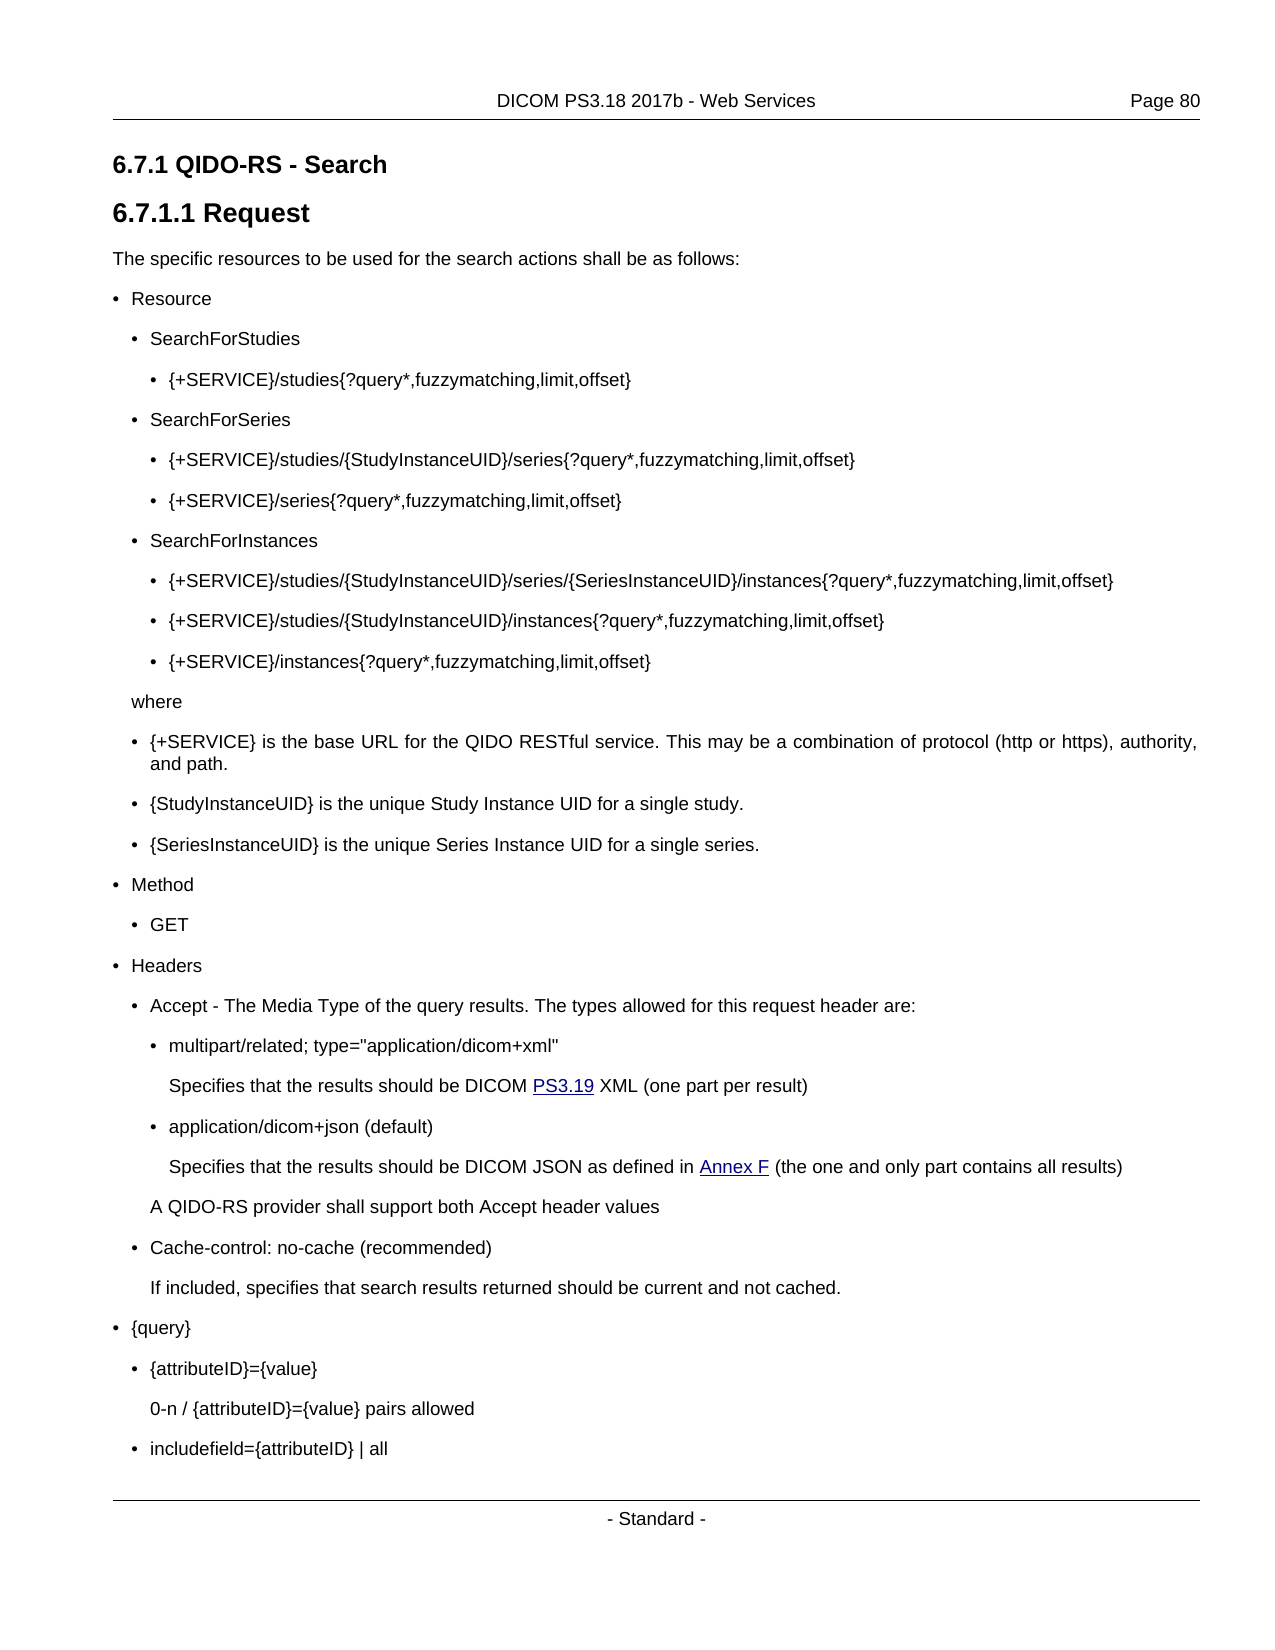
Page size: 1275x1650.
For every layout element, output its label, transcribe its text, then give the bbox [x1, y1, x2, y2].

list Cache-control: no-cache (recommended) [131, 1237, 1200, 1258]
list {+SERVICE}/series{?query*,fuzzymatching,limit,offset} [150, 489, 1200, 511]
list SearchForStudies [131, 328, 1200, 350]
list Specifies that the results should be DICOM JSON as defined in Annex F (the one and only part contains all results) [150, 1156, 1200, 1177]
list Accept - The Media Type of the query results. The types allowed for this request header are: [131, 995, 1200, 1016]
list {attributeID}={value} [131, 1357, 1200, 1379]
list {+SERVICE} is the base URL for the QIDO RESTful service. This may be a combination of protocol (http or https), authority, and path. [131, 731, 1200, 774]
list Method [112, 874, 1200, 895]
list {+SERVICE}/studies/{StudyInstanceUID}/series/{SeriesInstanceUID}/instances{?query*,fuzzymatching,limit,offset} [150, 570, 1200, 592]
list multipart/related; type="application/dicom+xml" [150, 1035, 1200, 1057]
list A QIDO-RS provider shall support both Accept header values [131, 1196, 1200, 1218]
list application/dicom+json (default) [150, 1116, 1200, 1137]
text 6.7.1.1 Request [112, 197, 1200, 229]
list SearchForInstances [131, 530, 1200, 551]
list {+SERVICE}/studies{?query*,fuzzymatching,limit,offset} [150, 368, 1200, 390]
list {query} [112, 1317, 1200, 1339]
list {+SERVICE}/studies/{StudyInstanceUID}/instances{?query*,fuzzymatching,limit,offset} [150, 610, 1200, 632]
text The specific resources to be used for the search actions shall be as follows: [112, 247, 1200, 269]
list {+SERVICE}/instances{?query*,fuzzymatching,limit,offset} [150, 651, 1200, 672]
list If included, specifies that search results returned should be current and not cached. [131, 1277, 1200, 1298]
list {StudyInstanceUID} is the unique Study Instance UID for a single study. [131, 793, 1200, 815]
list where [112, 691, 1200, 712]
list GET [131, 914, 1200, 936]
list Specifies that the results should be DICOM PS3.19 XML (one part per result) [150, 1075, 1200, 1097]
list 0-n / {attributeID}={value} pairs allowed [131, 1398, 1200, 1419]
list Resource [112, 288, 1200, 309]
list includefield={attributeID} | all [131, 1438, 1200, 1460]
list SearchForSeries [131, 409, 1200, 430]
list {SeriesInstanceUID} is the unique Series Instance UID for a single series. [131, 833, 1200, 855]
list Headers [112, 954, 1200, 976]
text 6.7.1 QIDO-RS - Search [112, 150, 1200, 179]
list {+SERVICE}/studies/{StudyInstanceUID}/series{?query*,fuzzymatching,limit,offset} [150, 449, 1200, 471]
